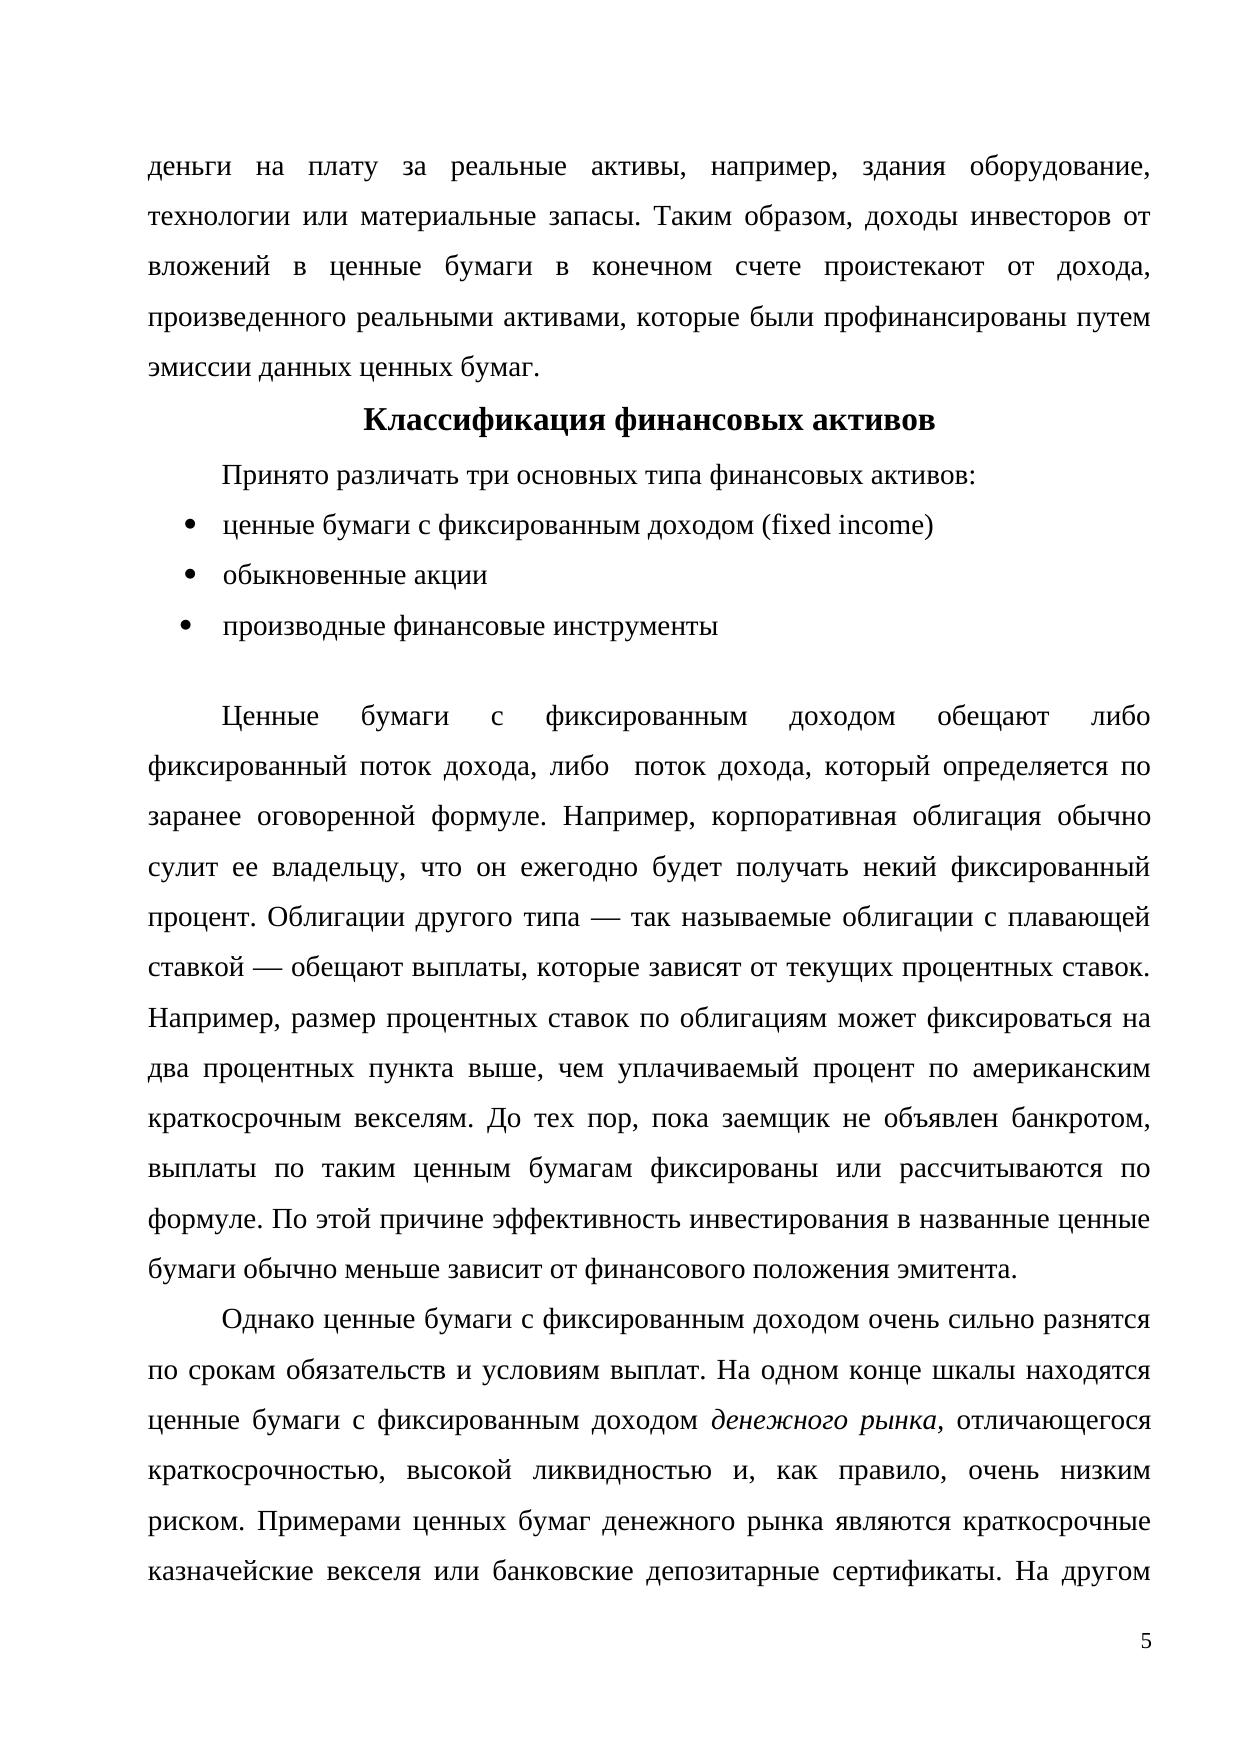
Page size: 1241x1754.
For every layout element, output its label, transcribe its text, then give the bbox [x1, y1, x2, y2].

list производные финансовые инструменты [181, 608, 1152, 642]
text Принято различать три основных типа финансовых активов: [148, 457, 1152, 490]
text деньги на плату за реальные активы, например, здания оборудование, технологии или материальные запасы. Таким образом, доходы инвесторов от вложений в ценные бумаги в конечном счете проистекают от дохода, произведенного реальными активами, которые были профинансированы путем эмиссии данных ценных бумаг. [148, 148, 1152, 382]
text Однако ценные бумаги с фиксированным доходом очень сильно разнятся по срокам обязательств и условиям выплат. На одном конце шкалы находятся ценные бумаги с фиксированным доходом денежного рынка, отличающегося краткосрочностью, высокой ликвидностью и, как правило, очень низким риском. Примерами ценных бумаг денежного рынка являются краткосрочные казначейские векселя или банковские депозитарные сертификаты. На другом [148, 1302, 1152, 1587]
subtitle Классификация финансовых активов [148, 399, 1152, 438]
list обыкновенные акции [185, 557, 1152, 591]
list ценные бумаги с фиксированным доходом (fixed income) [185, 507, 1152, 541]
text Ценные бумаги с фиксированным доходом обещают либо фиксированный поток дохода, либо поток дохода, который определяется по заранее оговоренной формуле. Например, корпоративная облигация обычно сулит ее владельцу, что он ежегодно будет получать некий фиксированный процент. Облигации другого типа — так называемые облигации с плавающей ставкой — обещают выплаты, которые зависят от текущих процентных ставок. Например, размер процентных ставок по облигациям может фиксироваться на два процентных пункта выше, чем уплачиваемый процент по американским краткосрочным векселям. До тех пор, пока заемщик не объявлен банкротом, выплаты по таким ценным бумагам фиксированы или рассчитываются по формуле. По этой причине эффективность инвестирования в названные ценные бумаги обычно меньше зависит от финансового положения эмитента. [148, 698, 1152, 1285]
